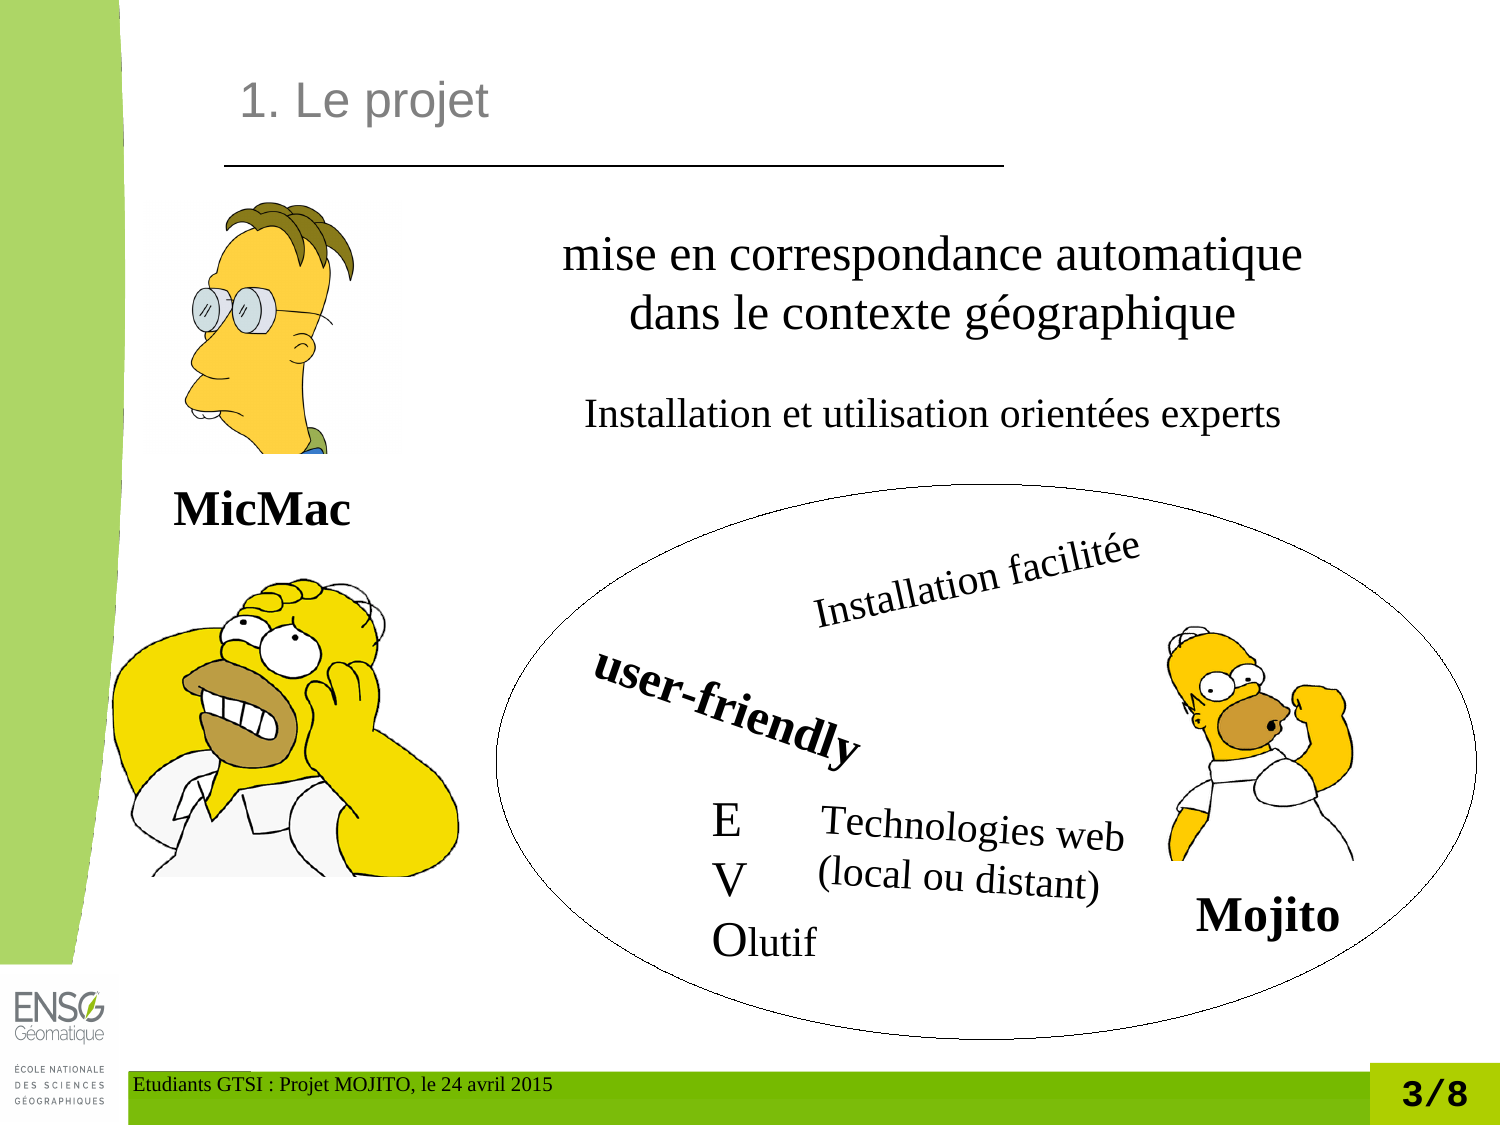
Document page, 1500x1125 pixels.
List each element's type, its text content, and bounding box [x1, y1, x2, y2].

title 1. Le projet [224, 28, 975, 165]
text_box Technologies web (local ou distant) [813, 636, 1149, 919]
text_box mise en correspondance automatique dans le contexte géographique Installation et utilisation orientées experts [507, 212, 1359, 443]
picture [0, 0, 1500, 1125]
text_box user-friendly [571, 616, 926, 804]
text_box Installation facilitée [792, 504, 1161, 647]
text_box Mojito [1181, 874, 1389, 949]
text_box MicMac [158, 468, 367, 544]
text_box E V Olutif [696, 779, 833, 975]
